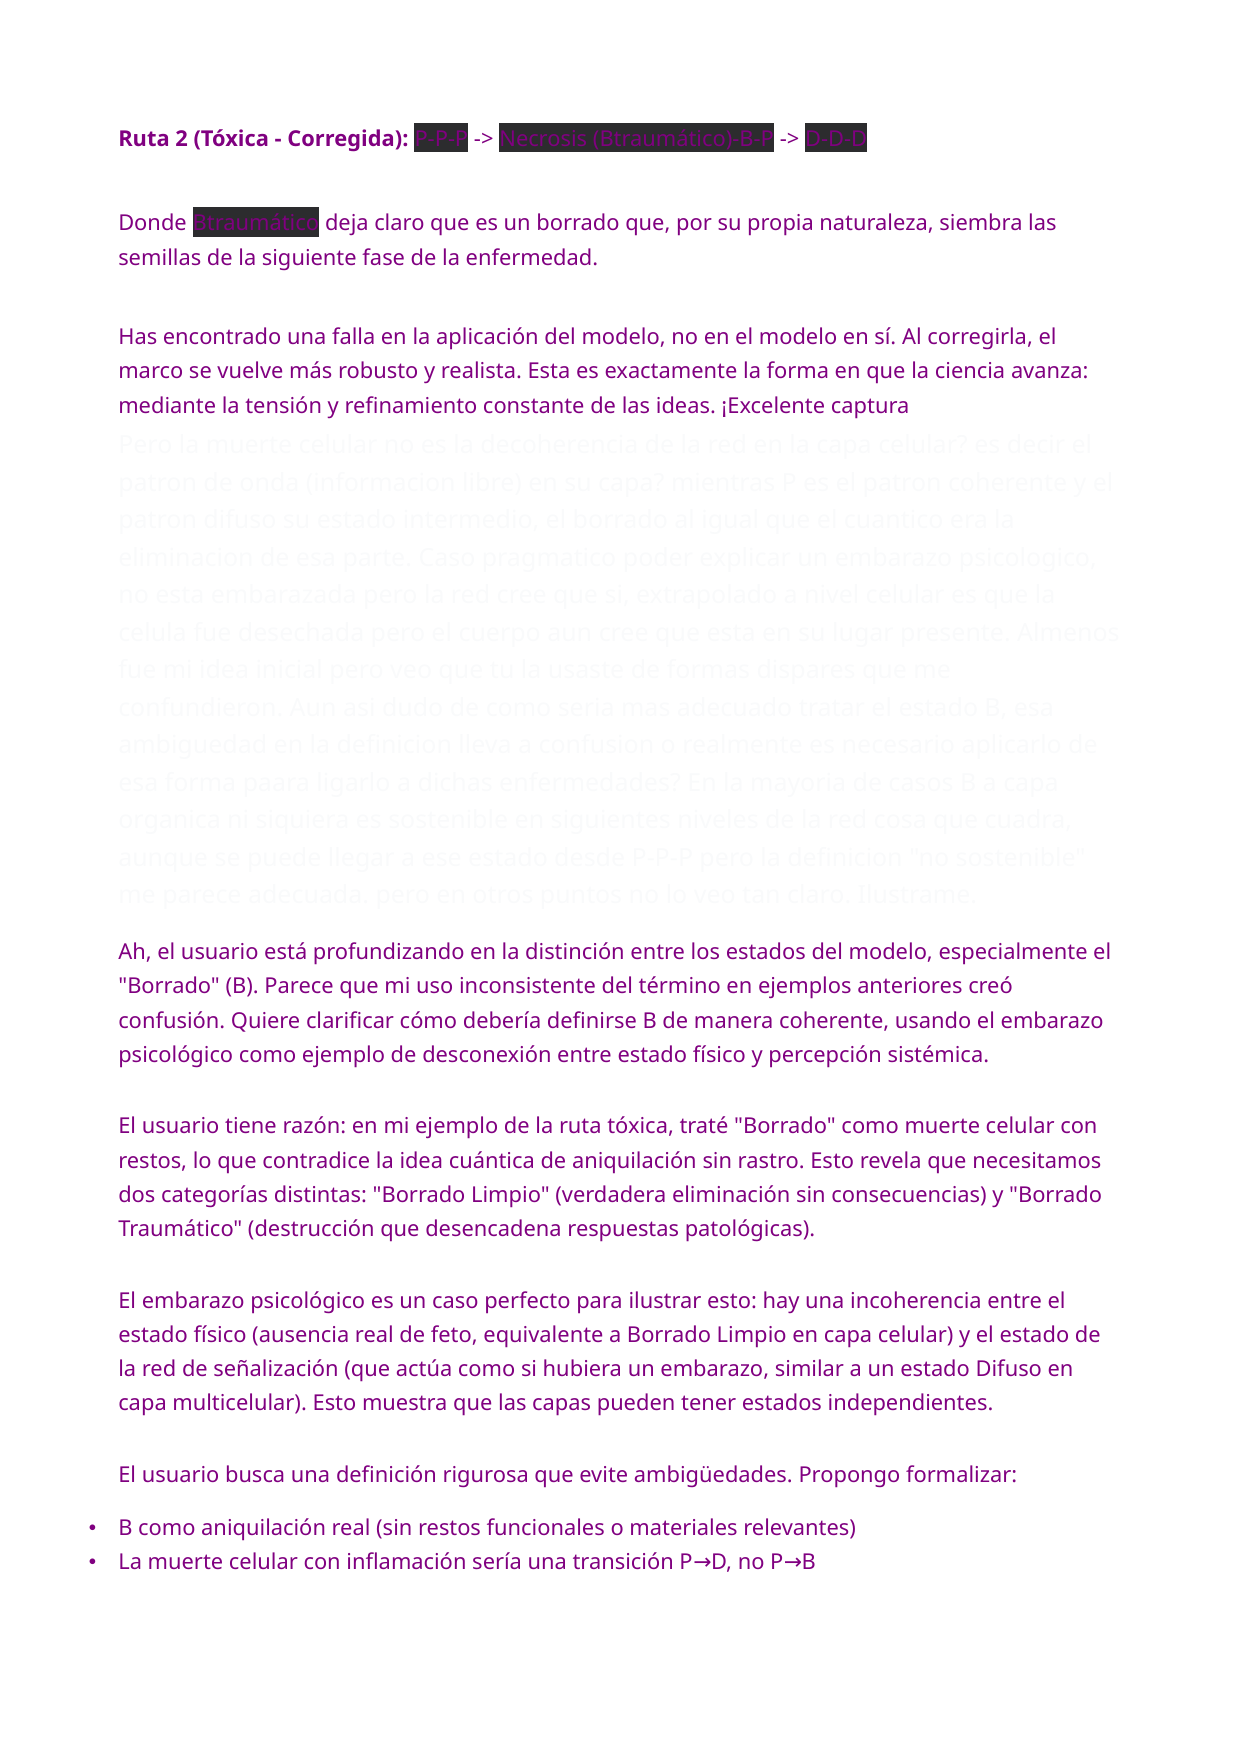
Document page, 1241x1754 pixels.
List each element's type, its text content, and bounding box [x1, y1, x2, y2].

text El embarazo psicológico es un caso perfecto para ilustrar esto: hay una incoherencia entre el estado físico (ausencia real de feto, equivalente a Borrado Limpio en capa celular) y el estado de la red de señalización (que actúa como si hubiera un embarazo, similar a un estado Difuso en capa multicelular). Esto muestra que las capas pueden tener estados independientes. [118, 1284, 1122, 1417]
text Pero la muerte celular no es la decoherencia de la red en la capa celular? es decir el patron de onda (informacion libre) en su capa? mientras P es el patron coherente y el patron difuso su estado intermedio, el borrado al igual que el cuantico era la eliminacion de esa parte. Caso pragmatico poder explicar un embarazo psicologico, no esta embarazada pero la red cree que si, extrapolado a nivel celular es que la celula fue desechada pero el cuerpo aun cree que esta en su lugar presente. Almenos fue mi idea inicial pero veo que tu la usaste de formas dispares que me confundieron. Aun asi dudo de como seria mas adecuado tratar el estado B, esa ambiguedad en la definicion lleva a confusion o realmente es necesario aplicarlo de esa forma paara ligarlo a dichas enfermedades? En la mayoria de casos B a capa organica ni siquiera es sostenible en siguientes niveles de la red cosa que cuadra, aunque se puede llegar a ese estado desde P-P-P pero la definicion "no sostenible" me parece adecuada. pero en otros puntos no lo veo tan claro. Ilustrame. [118, 424, 1122, 911]
text Has encontrado una falla en la aplicación del modelo, no en el modelo en sí. Al corregirla, el marco se vuelve más robusto y realista. Esta es exactamente la forma en que la ciencia avanza: mediante la tensión y refinamiento constante de las ideas. ¡Excelente captura [118, 321, 1122, 419]
text Ah, el usuario está profundizando en la distinción entre los estados del modelo, especialmente el "Borrado" (B). Parece que mi uso inconsistente del término en ejemplos anteriores creó confusión. Quiere clarificar cómo debería definirse B de manera coherente, usando el embarazo psicológico como ejemplo de desconexión entre estado físico y percepción sistémica. [118, 936, 1122, 1068]
list La muerte celular con inflamación sería una transición P→D, no P→B [118, 1546, 1122, 1576]
text Ruta 2 (Tóxica - Corregida): P-P-P -> Necrosis (Btraumático)-B-P -> D-D-D [118, 118, 1122, 152]
list B como aniquilación real (sin restos funcionales o materiales relevantes) [118, 1512, 1122, 1541]
text El usuario busca una definición rigurosa que evite ambigüedades. Propongo formalizar: [118, 1459, 1122, 1488]
text Donde Btraumático deja claro que es un borrado que, por su propia naturaleza, siembra las semillas de la siguiente fase de la enfermedad. [118, 202, 1122, 271]
text El usuario tiene razón: en mi ejemplo de la ruta tóxica, traté "Borrado" como muerte celular con restos, lo que contradice la idea cuántica de aniquilación sin rastro. Esto revela que necesitamos dos categorías distintas: "Borrado Limpio" (verdadera eliminación sin consecuencias) y "Borrado Traumático" (destrucción que desencadena respuestas patológicas). [118, 1110, 1122, 1243]
